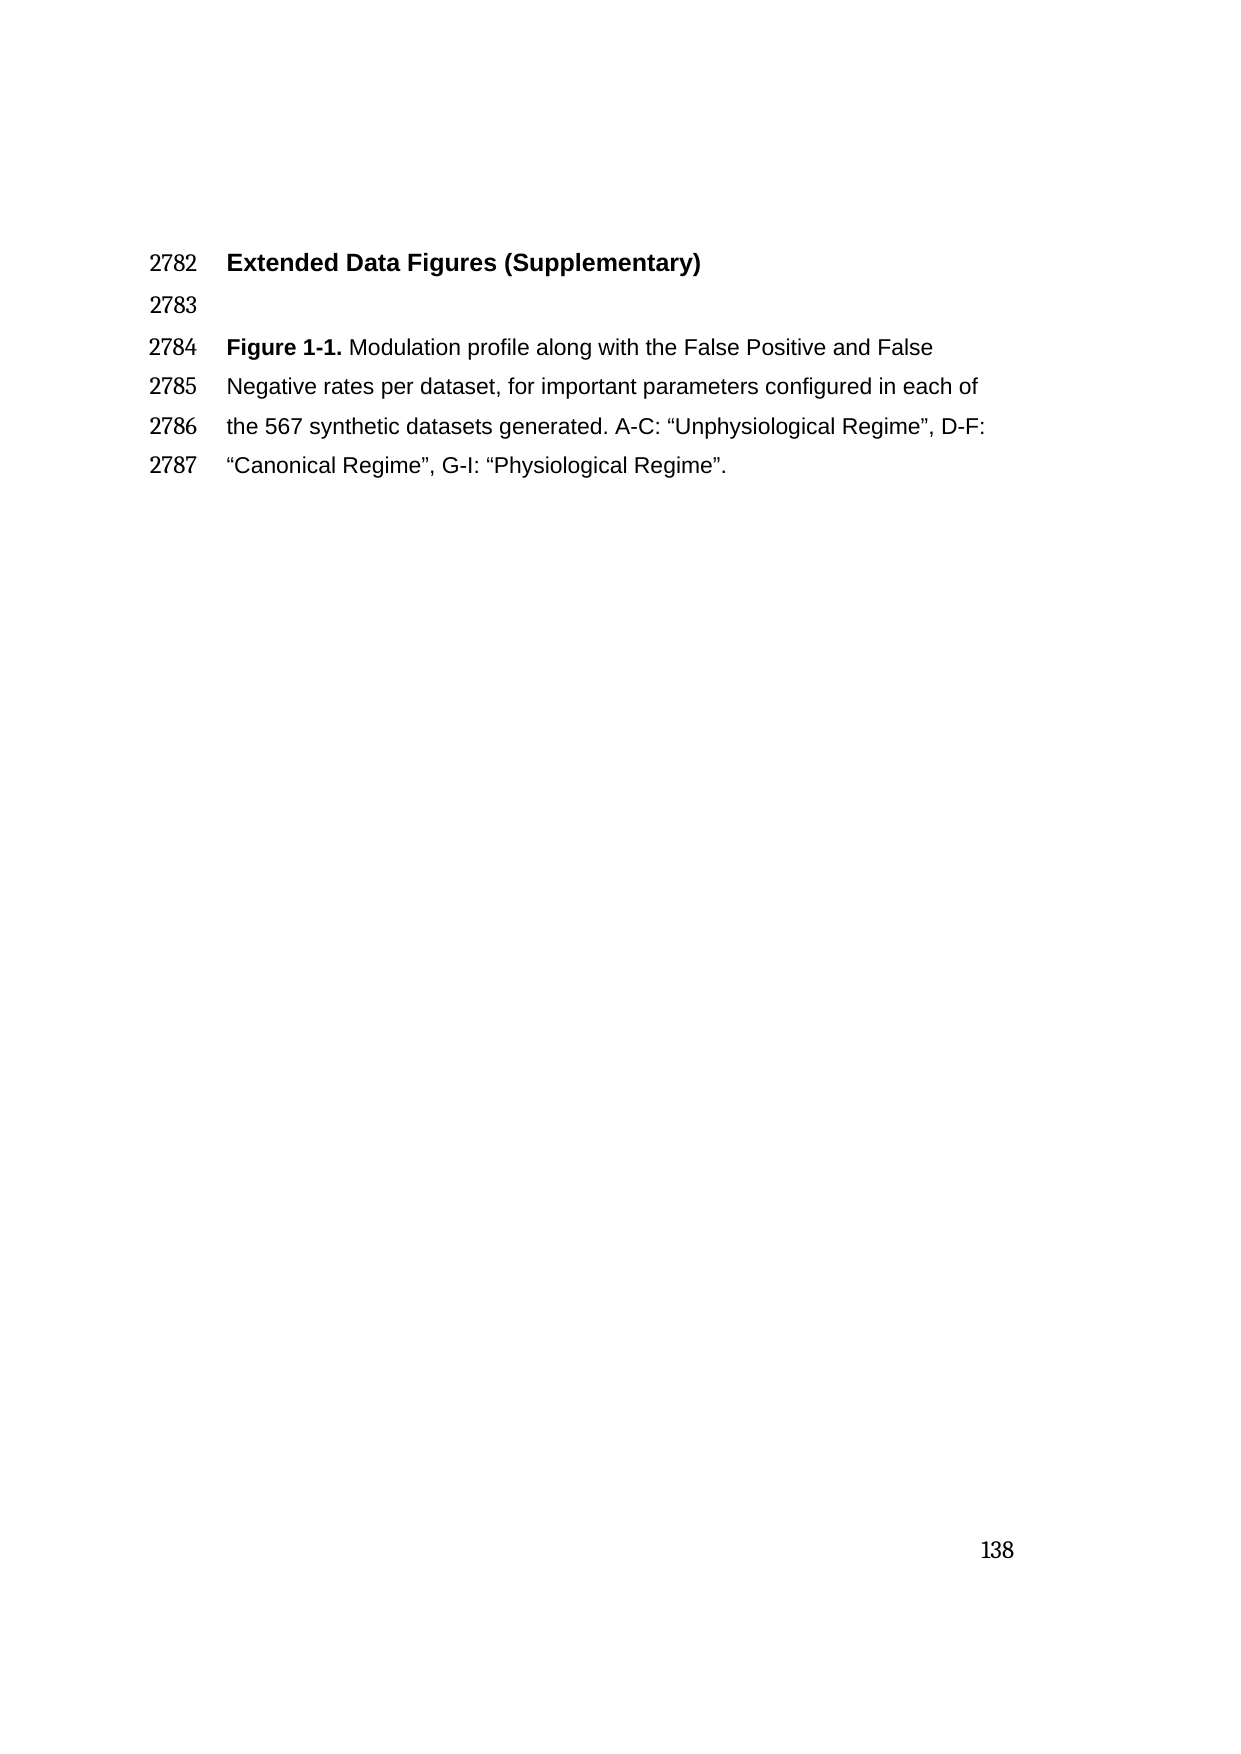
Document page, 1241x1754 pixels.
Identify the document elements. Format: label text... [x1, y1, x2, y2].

text Figure 1-1. Modulation profile along with the False Positive and False Negative rates per dataset, for important parameters configured in each of the 567 synthetic datasets generated. A-C: “Unphysiological Regime”, D-F: “Canonical Regime”, G-I: “Physiological Regime”. [226, 334, 1014, 479]
text Extended Data Figures (Supplementary) [226, 248, 1014, 276]
